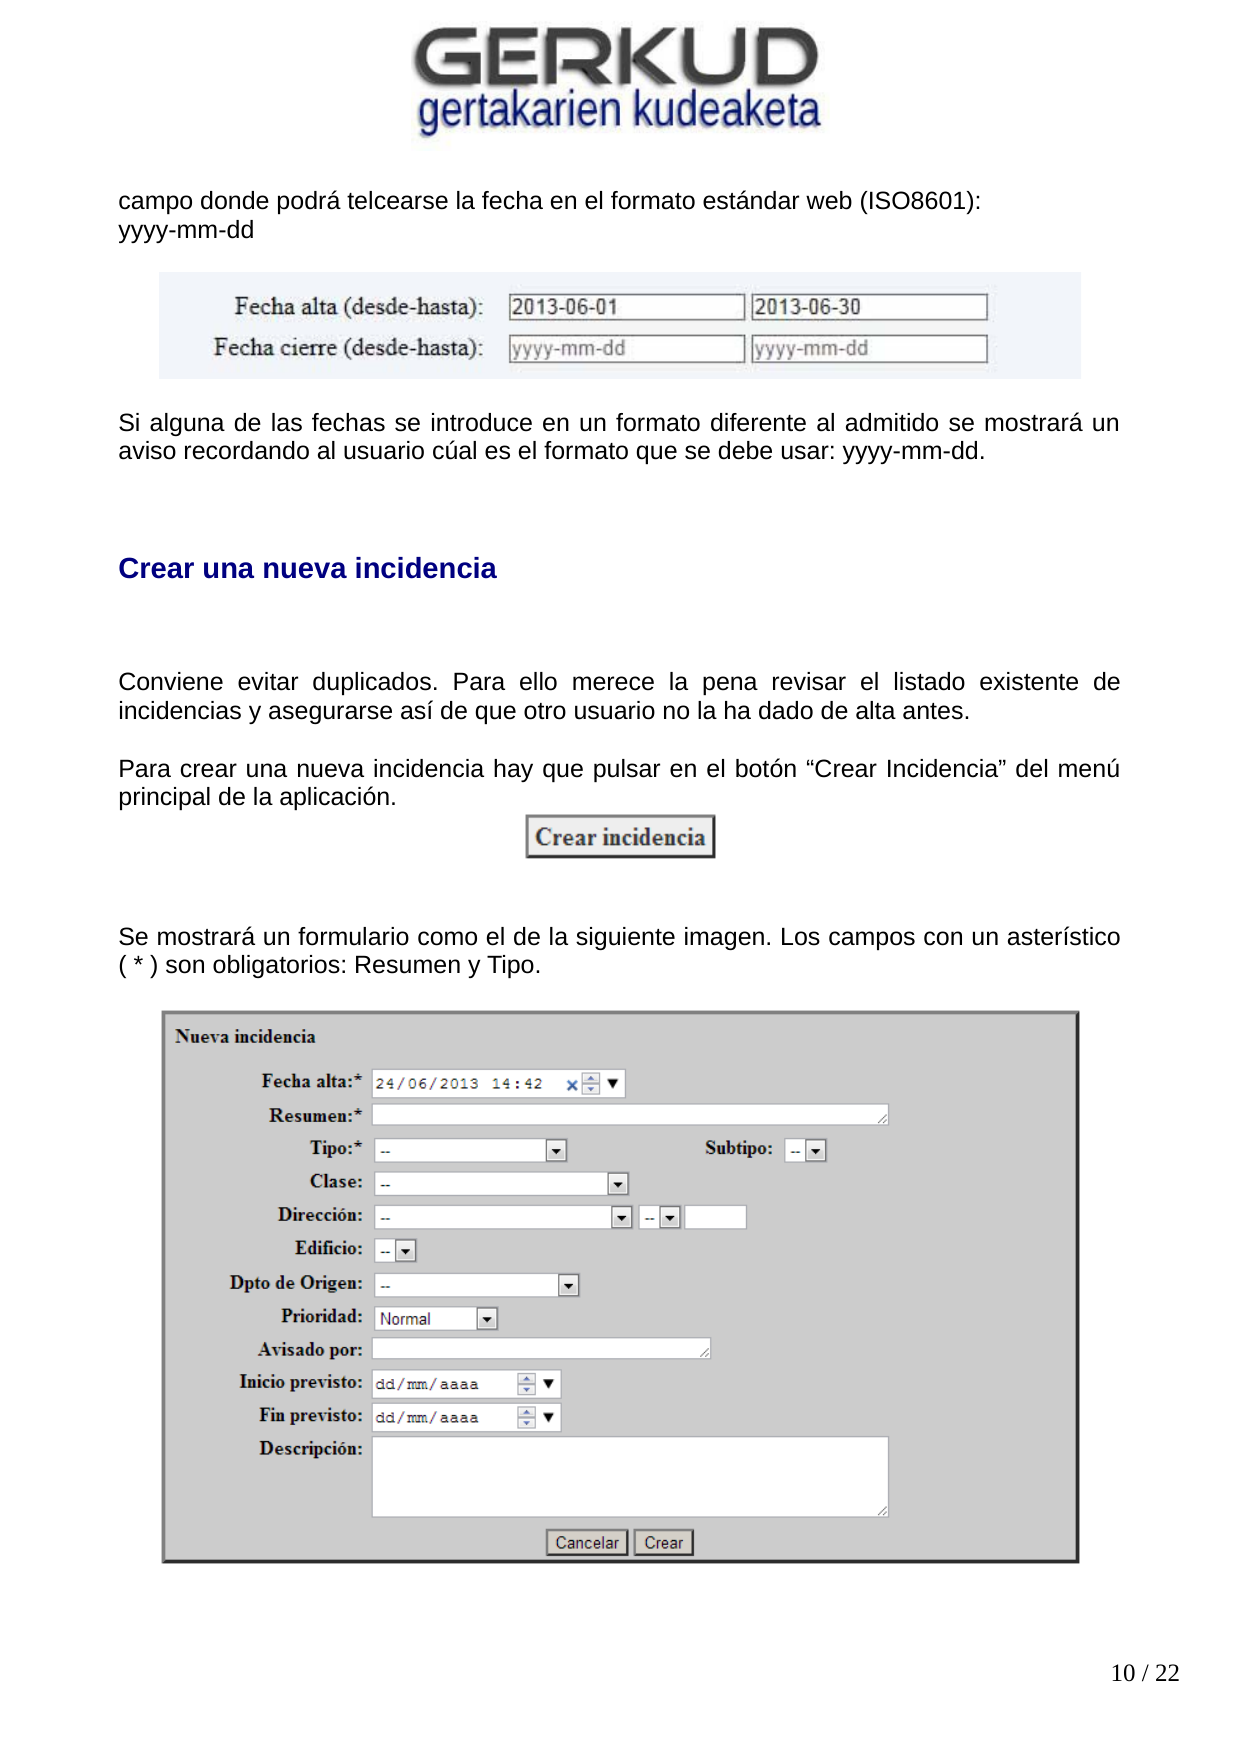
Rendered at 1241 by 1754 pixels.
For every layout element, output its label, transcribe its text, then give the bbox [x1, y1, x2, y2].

text Conviene evitar duplicados. Para ello merece la pena revisar el listado existente de incidencias y asegurarse así de que otro usuario no la ha dado de alta antes. [118, 667, 1122, 725]
text Se mostrará un formulario como el de la siguiente imagen. Los campos con un asterístico ( * ) son obligatorios: Resumen y Tipo. [118, 922, 1122, 979]
subtitle Crear una nueva incidencia [118, 551, 1122, 585]
text yyyy-mm-dd [118, 215, 1122, 244]
picture [518, 811, 722, 865]
text Para crear una nueva incidencia hay que pulsar en el botón “Crear Incidencia” del menú principal de la aplicación. [118, 753, 1122, 811]
text campo donde podrá telcearse la fecha en el formato estándar web (ISO8601): [118, 186, 1122, 215]
picture [410, 11, 830, 151]
picture [159, 272, 1082, 379]
picture [158, 1007, 1082, 1566]
text Si alguna de las fechas se introduce en un formato diferente al admitido se mostrará un aviso recordando al usuario cúal es el formato que se debe usar: yyyy-mm-dd. [118, 407, 1122, 465]
